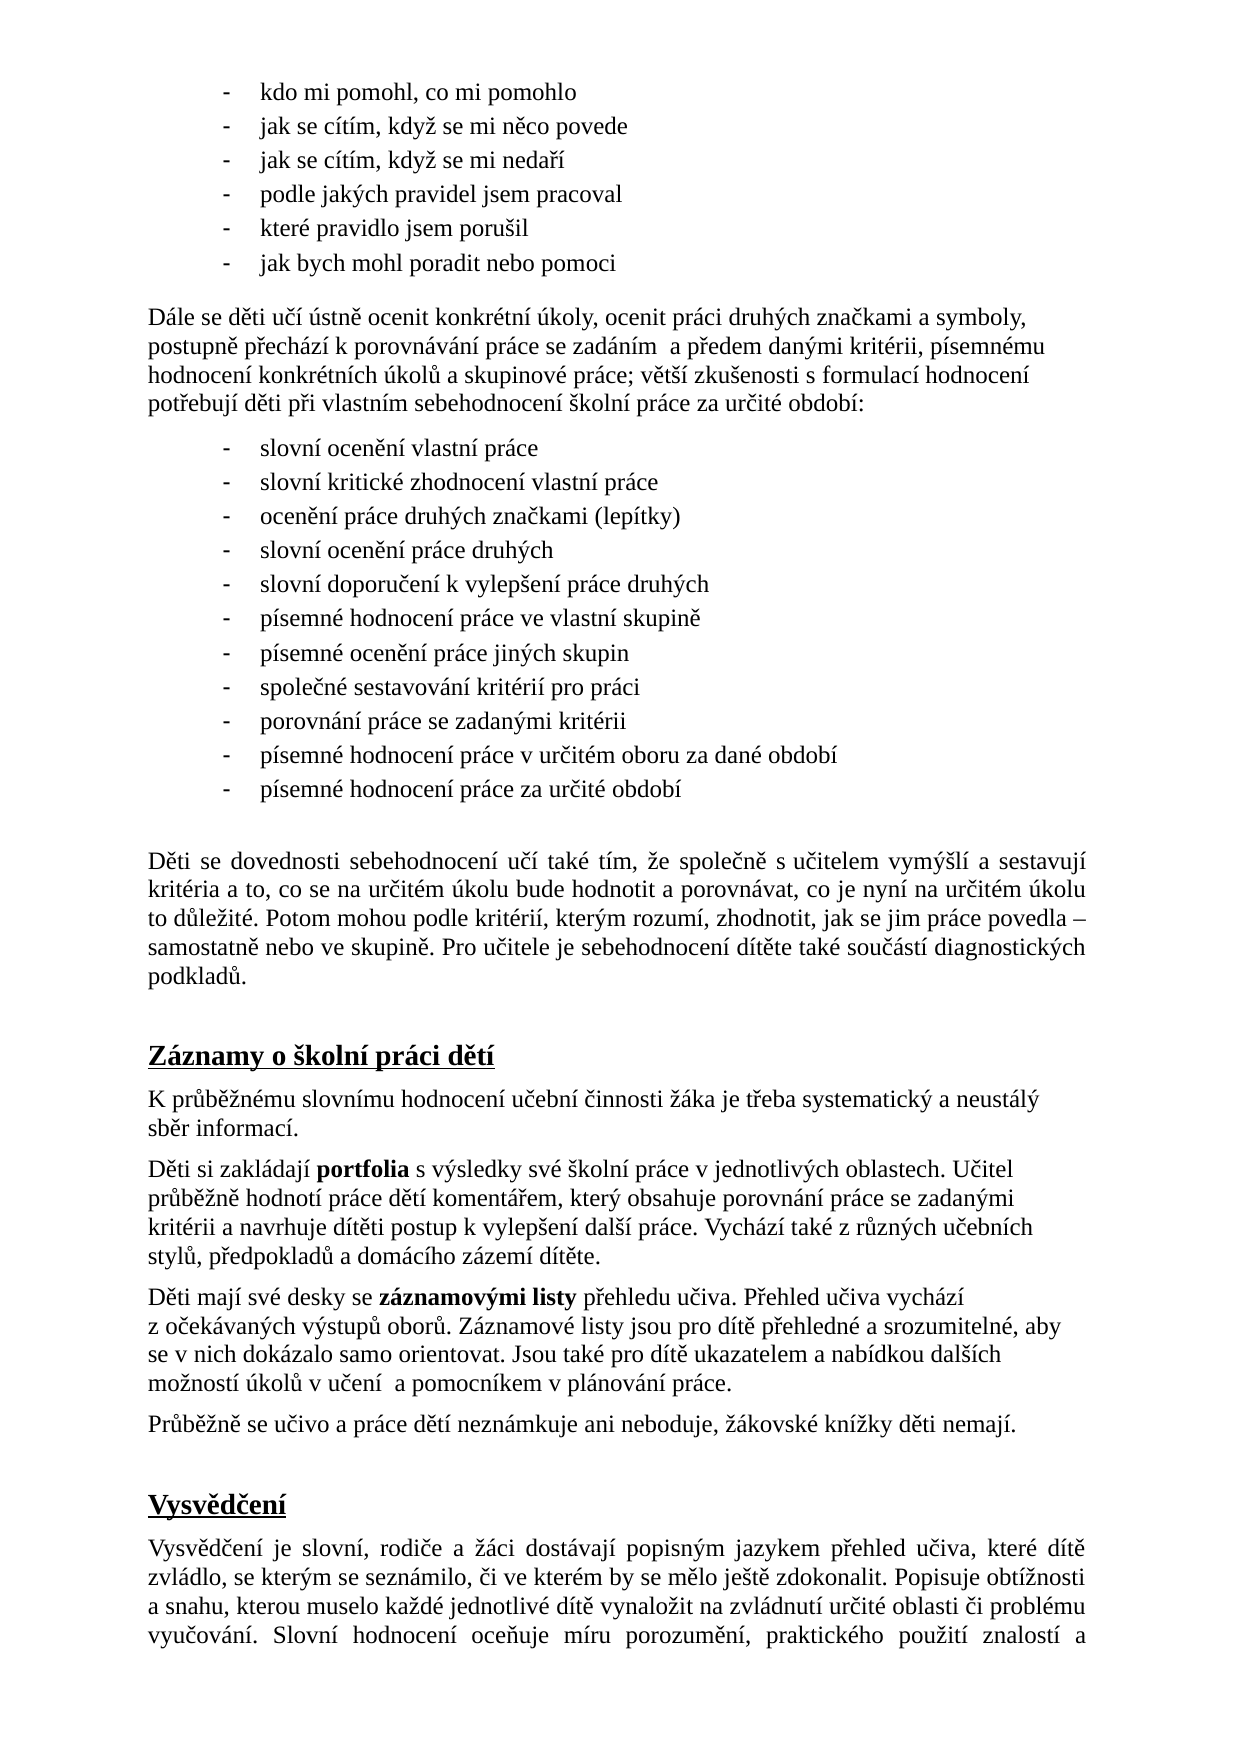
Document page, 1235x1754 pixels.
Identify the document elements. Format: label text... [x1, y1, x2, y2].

list slovní doporučení k vylepšení práce druhých [222, 566, 1087, 600]
list jak se cítím, když se mi něco povede [222, 108, 1087, 142]
list písemné hodnocení práce ve vlastní skupině [222, 600, 1087, 634]
text Průběžně se učivo a práce dětí neznámkuje ani neboduje, žákovské knížky děti nemají. [148, 1409, 1087, 1438]
list společné sestavování kritérií pro práci [222, 668, 1087, 702]
text Vysvědčení je slovní, rodiče a žáci dostávají popisným jazykem přehled učiva, které dítě zvládlo, se kterým se seznámilo, či ve kterém by se mělo ještě zdokonalit. Popisuje obtížnosti a snahu, kterou muselo každé jednotlivé dítě vynaložit na zvládnutí určité oblasti či problému vyučování. Slovní hodnocení oceňuje míru porozumění, praktického použití znalostí a [148, 1533, 1087, 1648]
text Záznamy o školní práci dětí [148, 1038, 1087, 1072]
list kdo mi pomohl, co mi pomohlo [222, 74, 1087, 108]
text Vysvědčení [148, 1487, 1087, 1521]
list které pravidlo jsem porušil [222, 210, 1087, 244]
list písemné hodnocení práce v určitém oboru za dané období [222, 736, 1087, 770]
list ocenění práce druhých značkami (lepítky) [222, 498, 1087, 532]
list slovní ocenění práce druhých [222, 532, 1087, 566]
list slovní kritické zhodnocení vlastní práce [222, 464, 1087, 498]
text Děti se dovednosti sebehodnocení učí také tím, že společně s učitelem vymýšlí a sestavují kritéria a to, co se na určitém úkolu bude hodnotit a porovnávat, co je nyní na určitém úkolu to důležité. Potom mohou podle kritérií, kterým rozumí, zhodnotit, jak se jim práce povedla – samostatně nebo ve skupině. Pro učitele je sebehodnocení dítěte také součástí diagnostických podkladů. [148, 846, 1087, 989]
list jak se cítím, když se mi nedaří [222, 142, 1087, 176]
list písemné hodnocení práce za určité období [222, 770, 1087, 804]
list písemné ocenění práce jiných skupin [222, 634, 1087, 668]
list podle jakých pravidel jsem pracoval [222, 176, 1087, 210]
list jak bych mohl poradit nebo pomoci [222, 244, 1087, 278]
text Děti si zakládají portfolia s výsledky své školní práce v jednotlivých oblastech. Učitel průběžně hodnotí práce dětí komentářem, který obsahuje porovnání práce se zadanými kritérii a navrhuje dítěti postup k vylepšení další práce. Vychází také z různých učebních stylů, předpokladů a domácího zázemí dítěte. [148, 1154, 1087, 1269]
text Dále se děti učí ústně ocenit konkrétní úkoly, ocenit práci druhých značkami a symboly, postupně přechází k porovnávání práce se zadáním a předem danými kritérii, písemnému hodnocení konkrétních úkolů a skupinové práce; větší zkušenosti s formulací hodnocení potřebují děti při vlastním sebehodnocení školní práce za určité období: [148, 302, 1087, 417]
list porovnání práce se zadanými kritérii [222, 702, 1087, 736]
text K průběžnému slovnímu hodnocení učební činnosti žáka je třeba systematický a neustálý sběr informací. [148, 1084, 1087, 1142]
list slovní ocenění vlastní práce [222, 430, 1087, 464]
text Děti mají své desky se záznamovými listy přehledu učiva. Přehled učiva vychází z očekávaných výstupů oborů. Záznamové listy jsou pro dítě přehledné a srozumitelné, aby se v nich dokázalo samo orientovat. Jsou také pro dítě ukazatelem a nabídkou dalších možností úkolů v učení a pomocníkem v plánování práce. [148, 1282, 1087, 1397]
